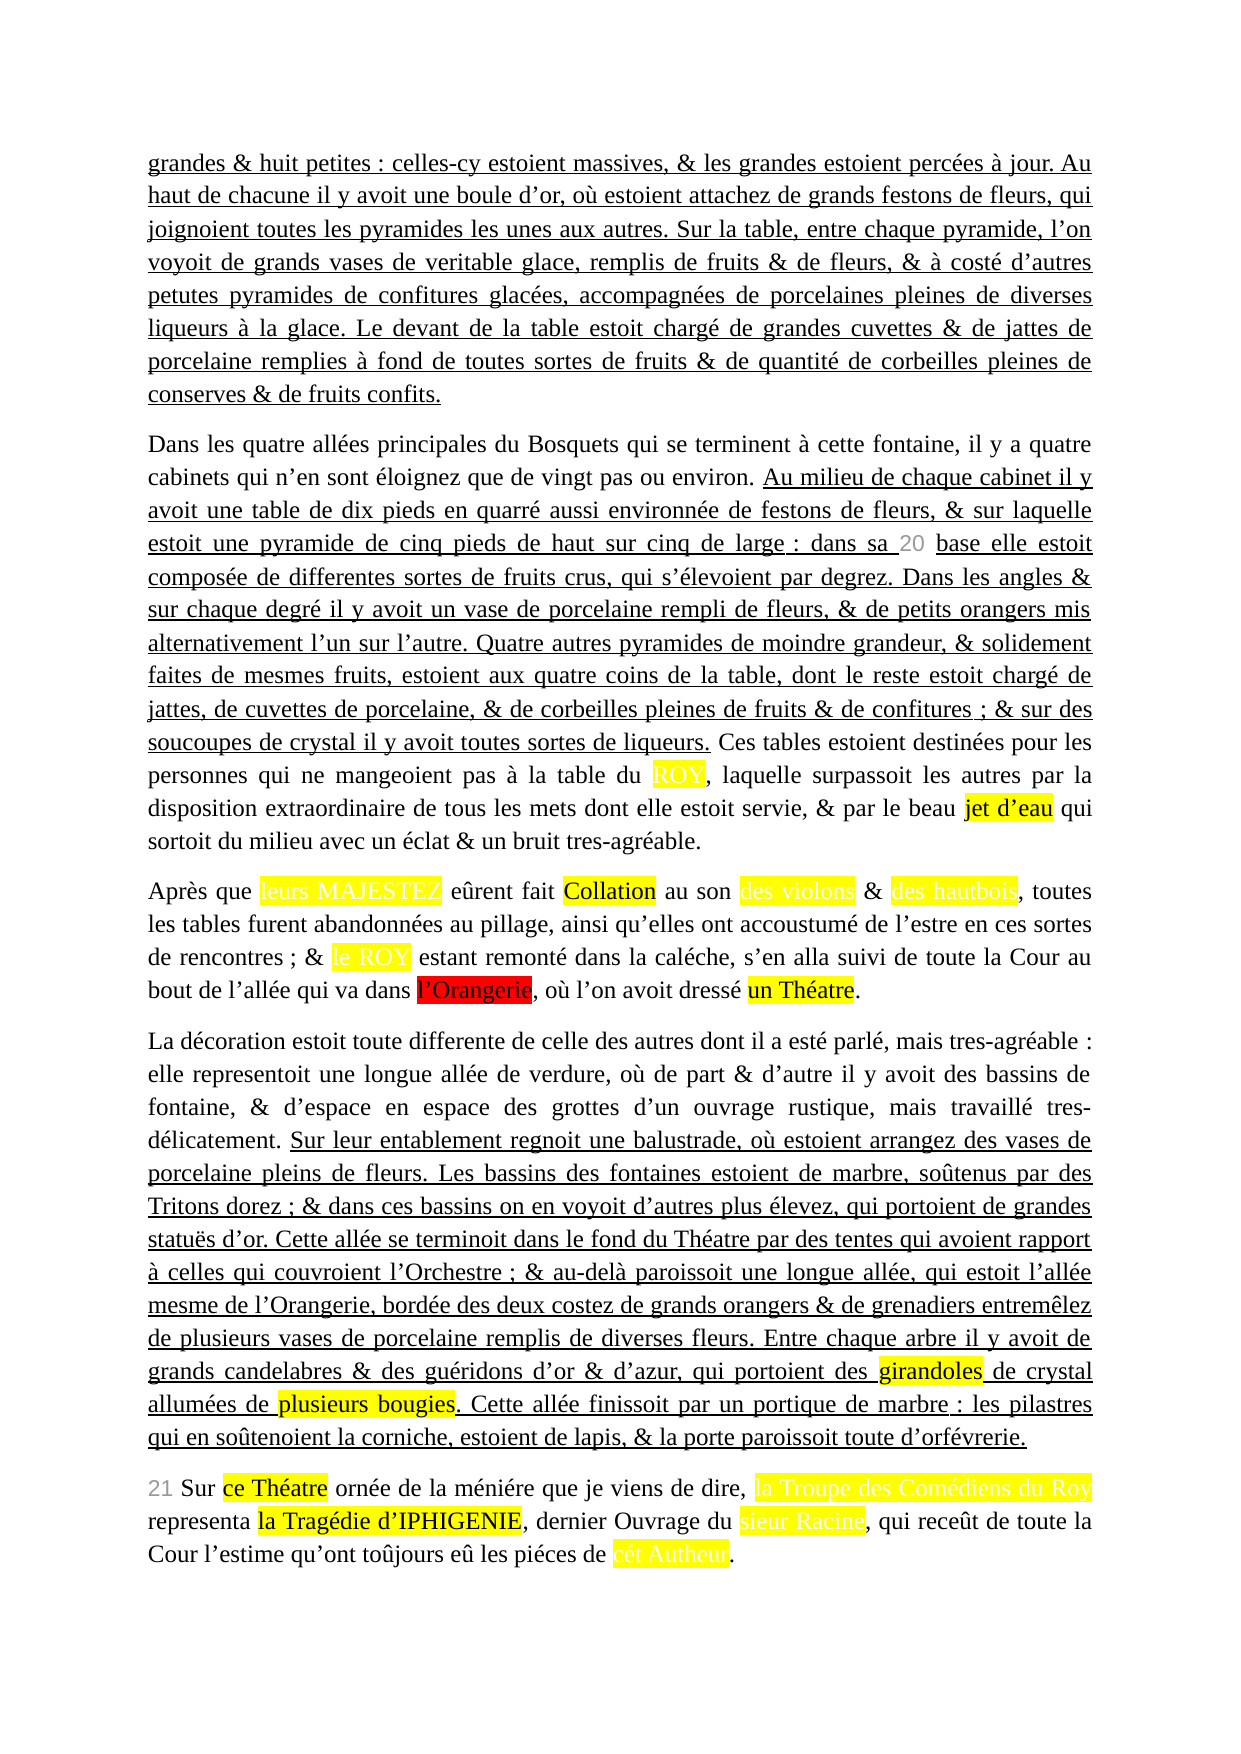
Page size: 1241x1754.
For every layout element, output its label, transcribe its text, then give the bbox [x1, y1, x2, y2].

text estoit une pyramide de cinq pieds de haut sur cinq de large : dans sa 20 base elle estoit composée de differentes sortes de fruits crus, qui s’élevoient par degrez. Dans les angles & sur chaque degré il y avoit un vase de porcelaine rempli de fleurs, & de petits orangers mis alternativement l’un sur l’autre. Quatre autres pyramides de moindre grandeur, & solidement [148, 522, 1093, 653]
text joignoient toutes les pyramides les unes aux autres. Sur la table, entre chaque pyramide, l’on voyoit de grands vases de veritable glace, remplis de fruits & de fleurs, & à costé d’autres [148, 207, 1093, 272]
text soucoupes de crystal il y avoit toutes sortes de liqueurs. Ces tables estoient destinées pour les personnes qui ne mangeoient pas à la table du ROY, laquelle surpassoit les autres par la disposition extraordinaire de tous les mets dont elle estoit servie, & par le beau jet d’eau qui sortoit du milieu avec un éclat & un bruit tres-agréable. [148, 720, 1093, 854]
text liqueurs à la glace. Le devant de la table estoit chargé de grandes cuvettes & de jattes de [148, 306, 1093, 338]
text petutes pyramides de confitures glacées, accompagnées de porcelaines pleines de diverses [148, 273, 1093, 305]
text grandes & huit petites : celles-cy estoient massives, & les grandes estoient percées à jour. Au haut de chacune il y avoit une boule d’or, où estoient attachez de grands festons de fleurs, qui [148, 148, 1093, 206]
text faites de mesmes fruits, estoient aux quatre coins de la table, dont le reste estoit chargé de [148, 654, 1093, 686]
text Dans les quatre allées principales du Bosquets qui se terminent à cette fontaine, il y a quatre cabinets qui n’en sont éloignez que de vingt pas ou environ. Au milieu de chaque cabinet il y avoit une table de dix pieds en quarré aussi environnée de festons de fleurs, & sur laquelle [148, 429, 1093, 521]
text Après que leurs MAJESTEZ eûrent fait Collation au son des violons & des hautbois, toutes les tables furent abandonnées au pillage, ainsi qu’elles ont accoustumé de l’estre en ces sortes de rencontres ; & le ROY estant remonté dans la caléche, s’en alla suivi de toute la Cour au bout de l’allée qui va dans l’Orangerie, où l’on avoit dressé un Théatre. [148, 876, 1093, 1004]
text porcelaine remplies à fond de toutes sortes de fruits & de quantité de corbeilles pleines de conserves & de fruits confits. [148, 339, 1093, 407]
text La décoration estoit toute differente de celle des autres dont il a esté parlé, mais tres-agréable : elle representoit une longue allée de verdure, où de part & d’autre il y avoit des bassins de fontaine, & d’espace en espace des grottes d’un ouvrage rustique, mais travaillé tres-délicatement. Sur leur entablement regnoit une balustrade, où estoient arrangez des vases de porcelaine pleins de fleurs. Les bassins des fontaines estoient de marbre, soûtenus par des [148, 1026, 1093, 1183]
text jattes, de cuvettes de porcelaine, & de corbeilles pleines de fruits & de confitures ; & sur des [148, 687, 1093, 719]
text 21 Sur ce Théatre ornée de la méniére que je viens de dire, la Troupe des Comédiens du Roy representa la Tragédie d’IPHIGENIE, dernier Ouvrage du sieur Racine, qui receût de toute la Cour l’estime qu’ont toûjours eû les piéces de cét Autheur. [148, 1473, 1093, 1568]
text Tritons dorez ; & dans ces bassins on en voyoit d’autres plus élevez, qui portoient de grandes statuës d’or. Cette allée se terminoit dans le fond du Théatre par des tentes qui avoient rapport à celles qui couvroient l’Orchestre ; & au-delà paroissoit une longue allée, qui estoit l’allée mesme de l’Orangerie, bordée des deux costez de grands orangers & de grenadiers entremêlez de plusieurs vases de porcelaine remplis de diverses fleurs. Entre chaque arbre il y avoit de grands candelabres & des guéridons d’or & d’azur, qui portoient des girandoles de crystal allumées de plusieurs bougies. Cette allée finissoit par un portique de marbre : les pilastres qui en soûtenoient la corniche, estoient de lapis, & la porte paroissoit toute d’orfévrerie. [148, 1185, 1093, 1451]
